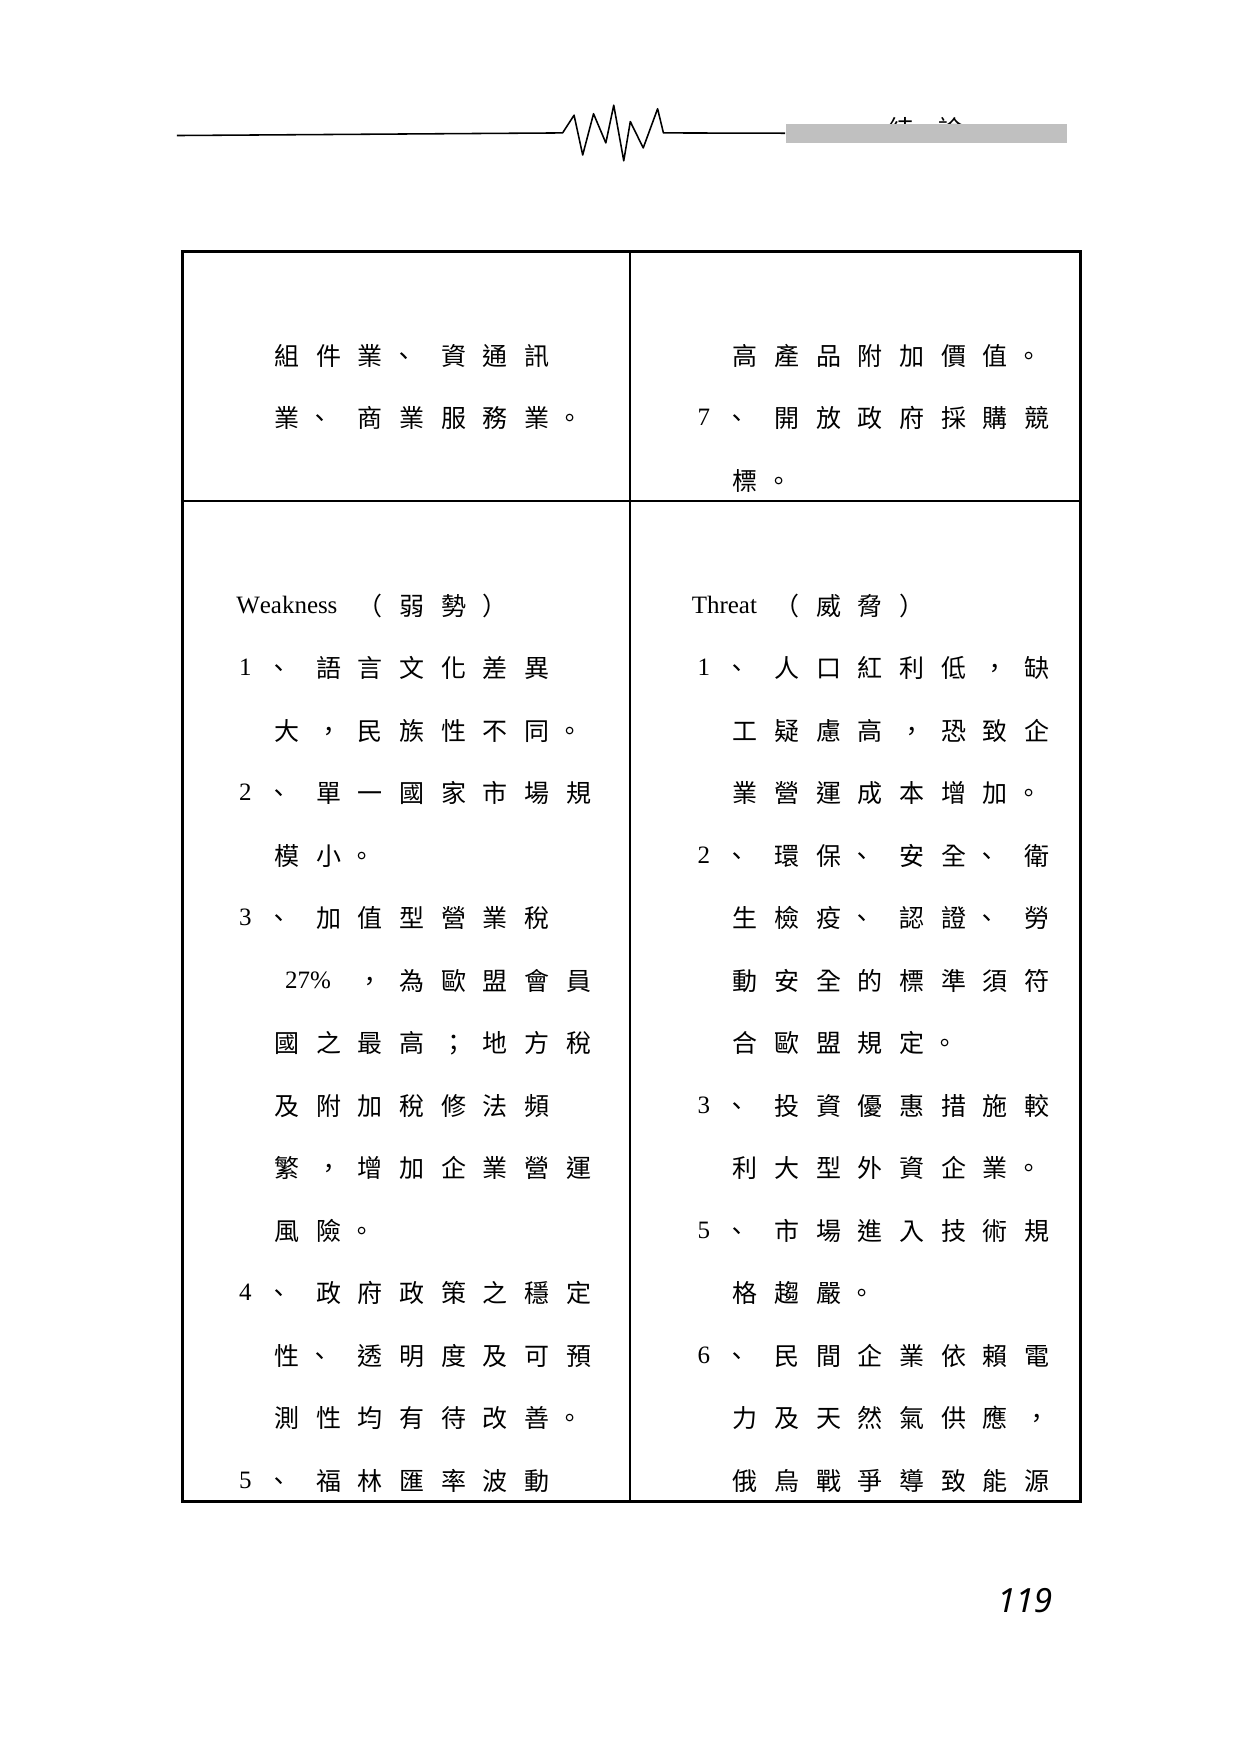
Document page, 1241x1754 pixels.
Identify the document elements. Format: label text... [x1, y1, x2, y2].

table_cell Weakness（弱勢） 1、語言文化差異大，民族性不同。 2、單一國家市場規模小。 3、加值型營業稅27%，為歐盟會員國之最高；地方稅及附加稅修法頻繁，增加企業營運風險。 4、政府政策之穩定性、透明度及可預測性均有待改善。 5、福林匯率波動 [184, 502, 629, 1500]
table_header 高產品附加價值。 7、開放政府採購競標。 [631, 253, 1079, 500]
table_header 組件業、資通訊業、商業服務業。 [184, 253, 629, 500]
table_cell Threat（威脅） 1、人口紅利低，缺工疑慮高，恐致企業營運成本增加。 2、環保、安全、衛生檢疫、認證、勞動安全的標準須符合歐盟規定。 3、投資優惠措施較利大型外資企業。 5、市場進入技術規格趨嚴。 6、民間企業依賴電力及天然氣供應，俄烏戰爭導致能源 [631, 502, 1079, 1500]
